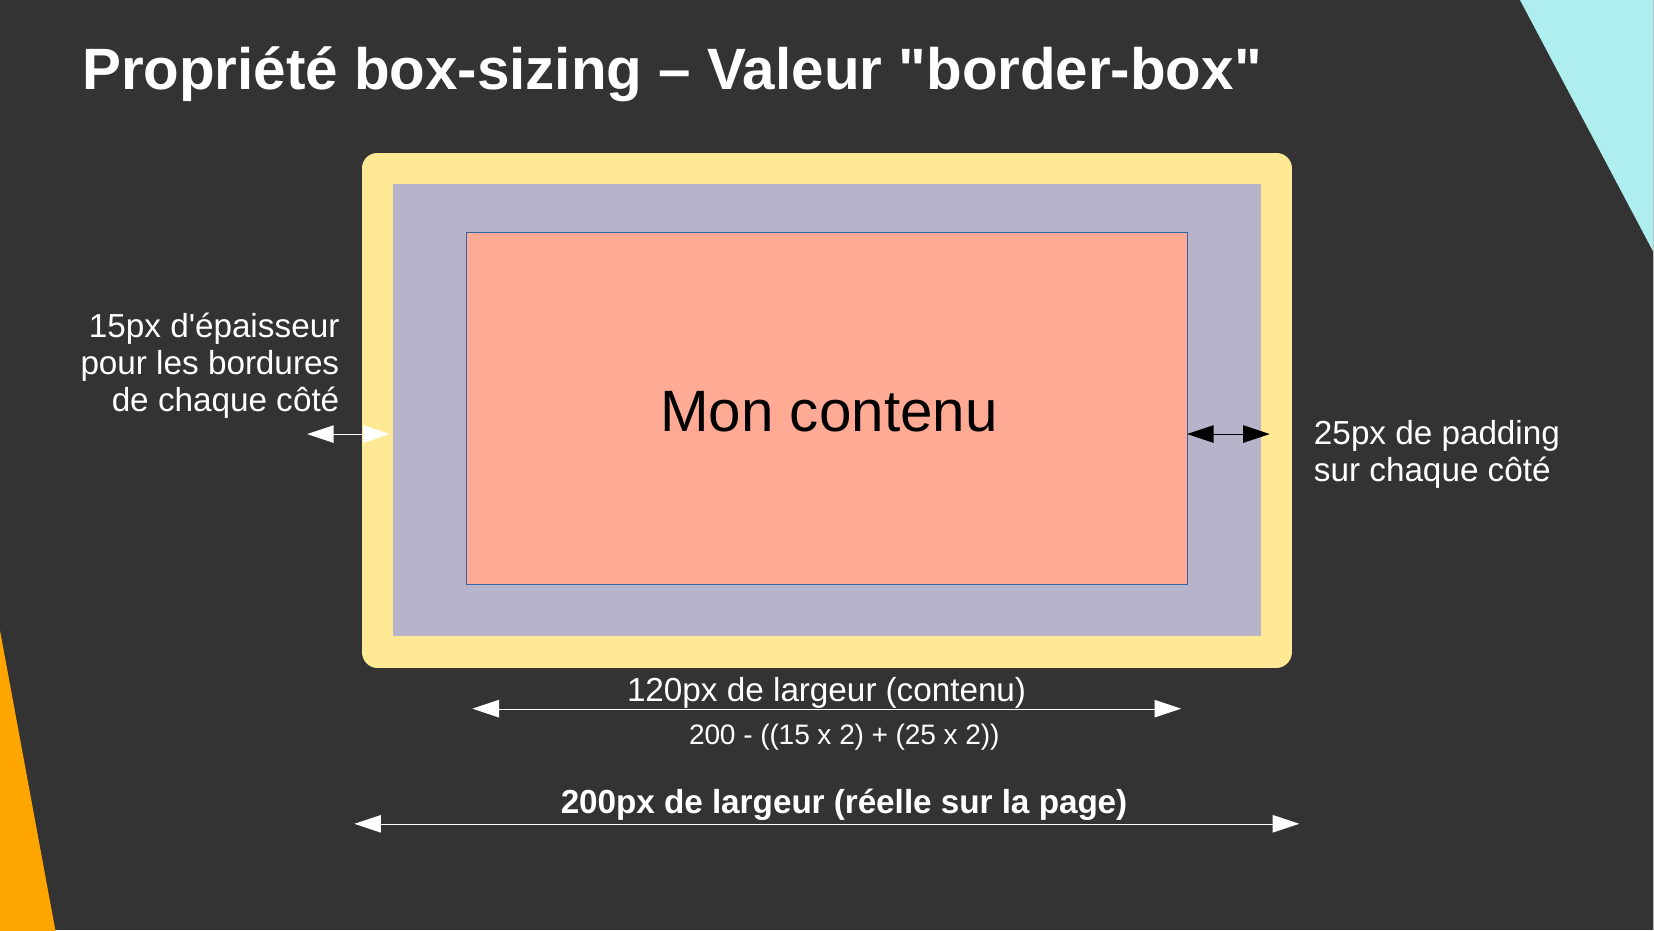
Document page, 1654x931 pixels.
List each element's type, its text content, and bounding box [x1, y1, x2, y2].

text_box [1520, 0, 1654, 254]
text_box Mon contenu [590, 371, 1068, 452]
text_box 200 - ((15 x 2) + (25 x 2)) [519, 711, 1170, 758]
text_box 200px de largeur (réelle sur la page) [519, 776, 1170, 829]
text_box [377, 168, 1277, 652]
text_box 120px de largeur (contenu) [576, 664, 1078, 711]
text_box 25px de padding sur chaque côté [1299, 407, 1607, 514]
title Propriété box-sizing – Valeur "border-box" [82, 37, 1571, 114]
text_box 15px d'épaisseur pour les bordures de chaque côté [47, 300, 355, 438]
text_box [0, 630, 56, 931]
